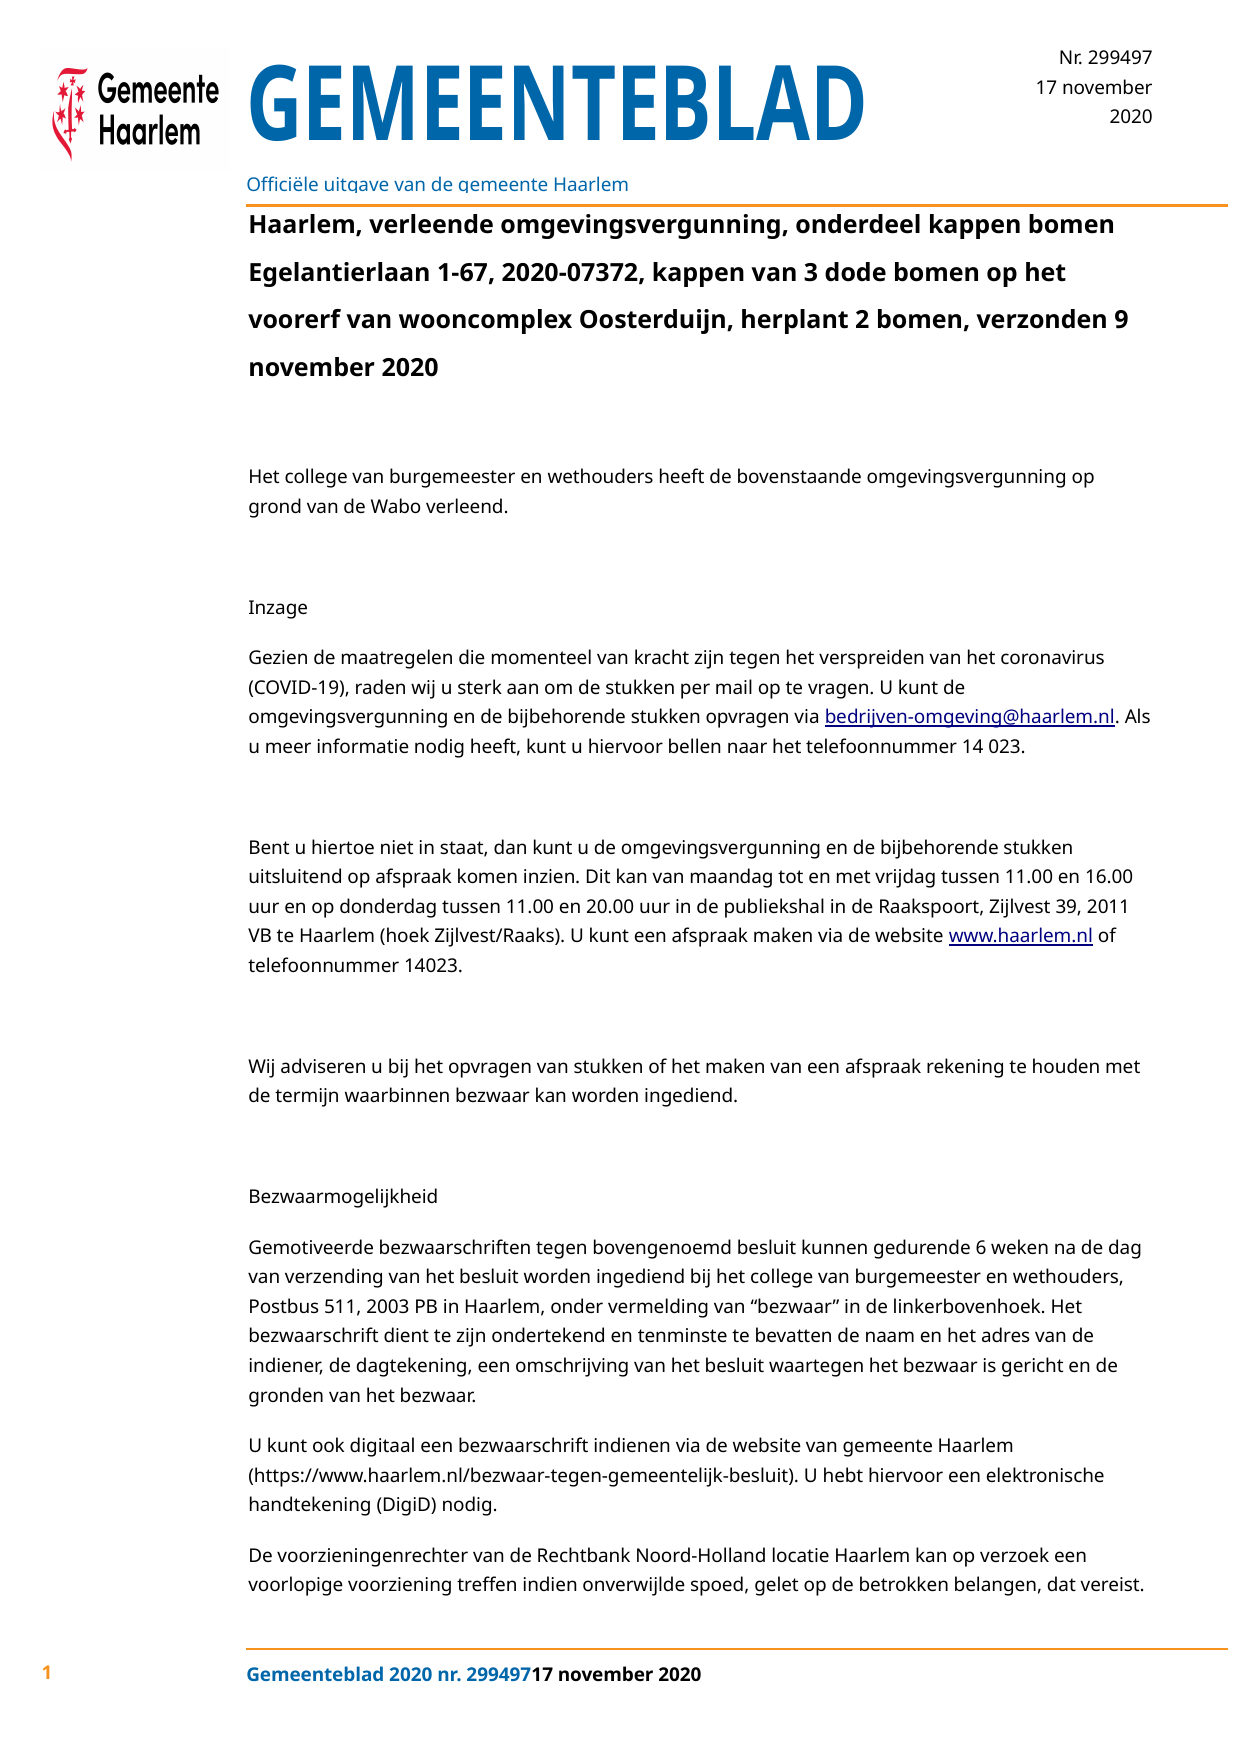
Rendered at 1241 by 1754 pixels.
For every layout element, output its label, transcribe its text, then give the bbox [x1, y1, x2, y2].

text Bent u hiertoe niet in staat, dan kunt u de omgevingsvergunning en de bijbehorende stukken uitsluitend op afspraak komen inzien. Dit kan van maandag tot en met vrijdag tussen 11.00 en 16.00 uur en op donderdag tussen 11.00 en 20.00 uur in de publiekshal in de Raakspoort, Zijlvest 39, 2011 VB te Haarlem (hoek Zijlvest/Raaks). U kunt een afspraak maken via de website www.haarlem.nl of telefoonnummer 14023. [248, 834, 1152, 978]
text Haarlem, verleende omgevingsvergunning, onderdeel kappen bomen Egelantierlaan 1-67, 2020-07372, kappen van 3 dode bomen op het voorerf van wooncomplex Oosterduijn, herplant 2 bomen, verzonden 9 november 2020 [248, 207, 1152, 384]
text Het college van burgemeester en wethouders heeft de bovenstaande omgevingsvergunning op grond van de Wabo verleend. [248, 463, 1152, 519]
text Inzage [248, 594, 1152, 620]
text Bezwaarmogelijkheid [248, 1183, 1152, 1209]
text Gezien de maatregelen die momenteel van kracht zijn tegen het verspreiden van het coronavirus (COVID-19), raden wij u sterk aan om de stukken per mail op te vragen. U kunt de omgevingsvergunning en de bijbehorende stukken opvragen via bedrijven-omgeving@haarlem.nl. Als u meer informatie nodig heeft, kunt u hiervoor bellen naar het telefoonnummer 14 023. [248, 644, 1152, 759]
picture [41, 47, 231, 172]
text Gemotiveerde bezwaarschriften tegen bovengenoemd besluit kunnen gedurende 6 weken na de dag van verzending van het besluit worden ingediend bij het college van burgemeester en wethouders, Postbus 511, 2003 PB in Haarlem, onder vermelding van “bezwaar” in de linkerbovenhoek. Het bezwaarschrift dient te zijn ondertekend en tenminste te bevatten de naam en het adres van de indiener, de dagtekening, een omschrijving van het besluit waartegen het bezwaar is gericht en de gronden van het bezwaar. [248, 1234, 1152, 1408]
text U kunt ook digitaal een bezwaarschrift indienen via de website van gemeente Haarlem (https://www.haarlem.nl/bezwaar-tegen-gemeentelijk-besluit). U hebt hiervoor een elektronische handtekening (DigiD) nodig. [248, 1432, 1152, 1517]
text Wij adviseren u bij het opvragen van stukken of het maken van een afspraak rekening te houden met de termijn waarbinnen bezwaar kan worden ingediend. [248, 1053, 1152, 1108]
text De voorzieningenrechter van de Rechtbank Noord-Holland locatie Haarlem kan op verzoek een voorlopige voorziening treffen indien onverwijlde spoed, gelet op de betrokken belangen, dat vereist. [248, 1542, 1152, 1597]
